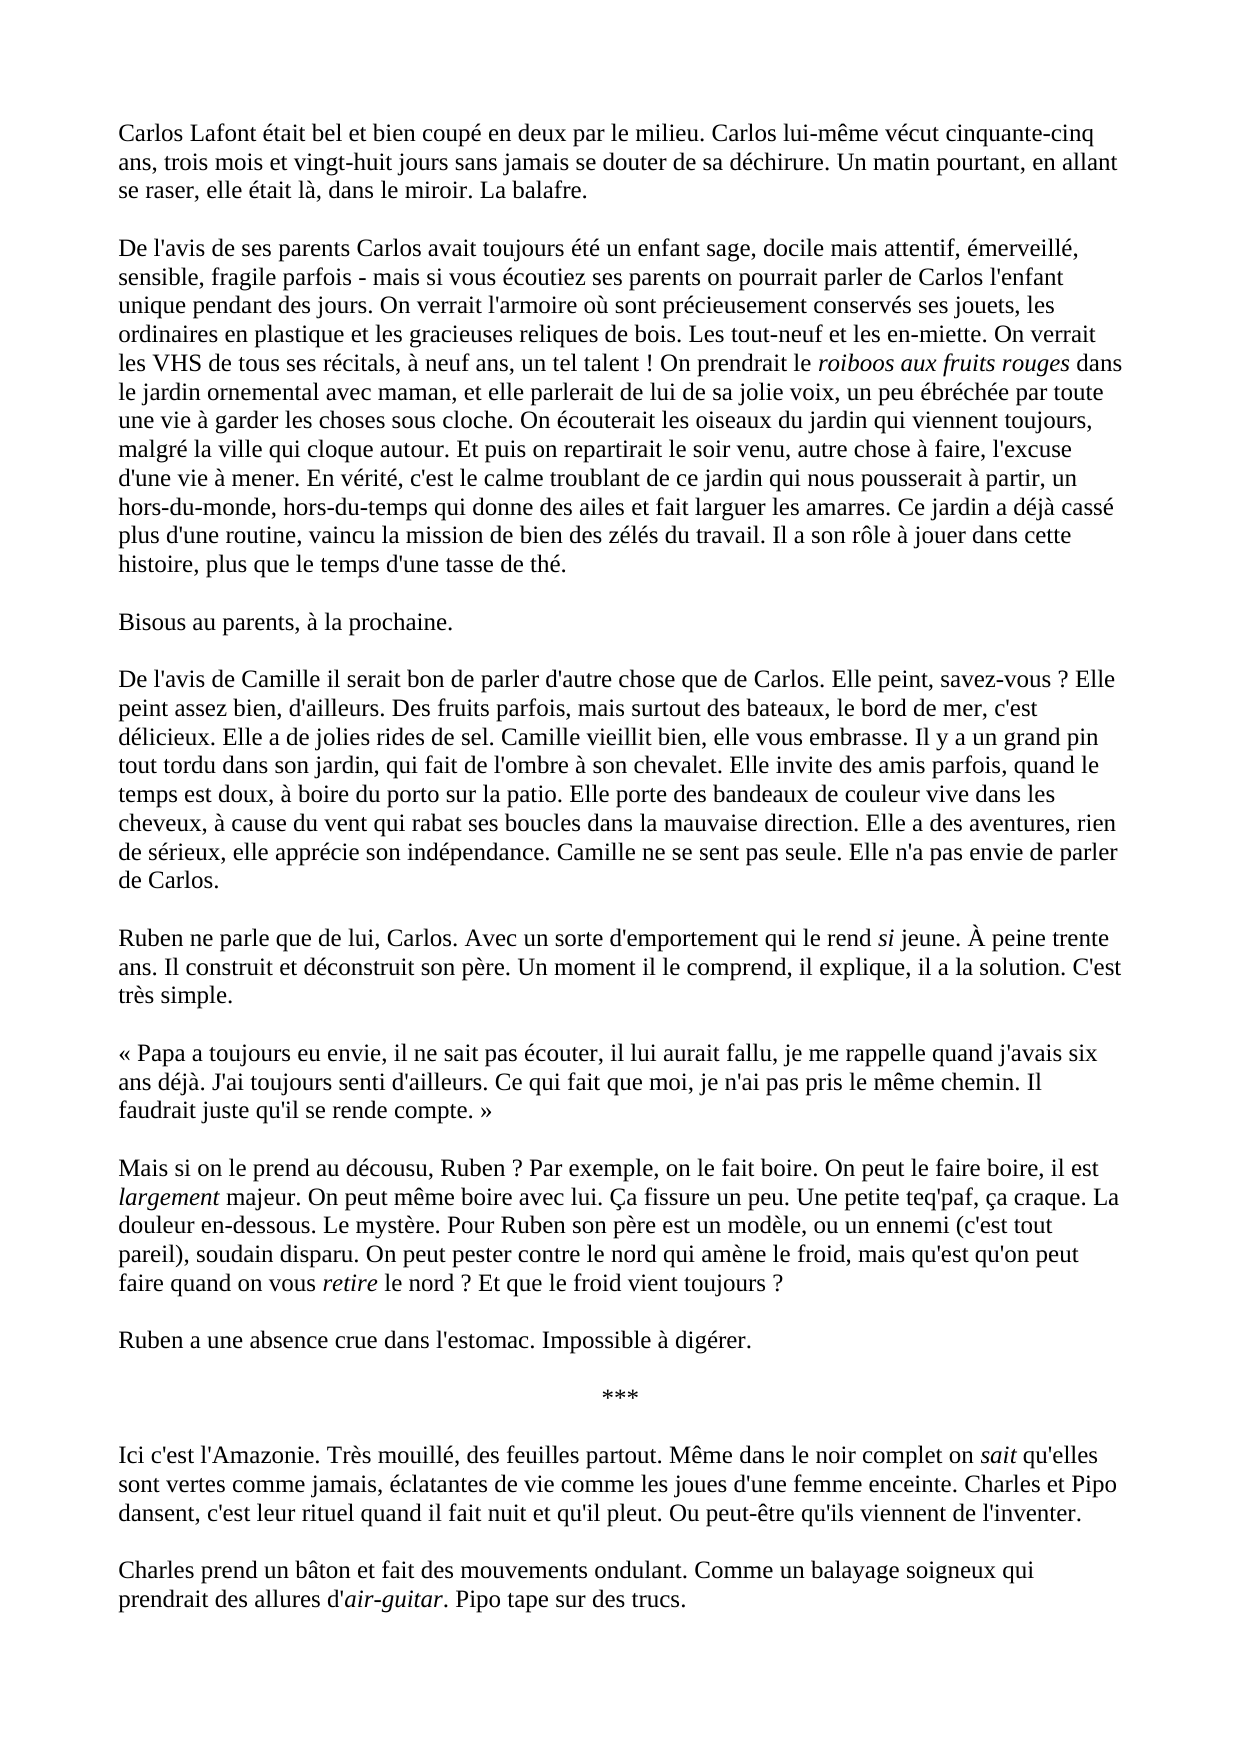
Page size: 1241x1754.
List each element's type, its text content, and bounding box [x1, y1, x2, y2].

text De l'avis de Camille il serait bon de parler d'autre chose que de Carlos. Elle peint, savez-vous ? Elle peint assez bien, d'ailleurs. Des fruits parfois, mais surtout des bateaux, le bord de mer, c'est délicieux. Elle a de jolies rides de sel. Camille vieillit bien, elle vous embrasse. Il y a un grand pin tout tordu dans son jardin, qui fait de l'ombre à son chevalet. Elle invite des amis parfois, quand le temps est doux, à boire du porto sur la patio. Elle porte des bandeaux de couleur vive dans les cheveux, à cause du vent qui rabat ses boucles dans la mauvaise direction. Elle a des aventures, rien de sérieux, elle apprécie son indépendance. Camille ne se sent pas seule. Elle n'a pas envie de parler de Carlos. [118, 664, 1122, 894]
text Carlos Lafont était bel et bien coupé en deux par le milieu. Carlos lui-même vécut cinquante-cinq ans, trois mois et vingt-huit jours sans jamais se douter de sa déchirure. Un matin pourtant, en allant se raser, elle était là, dans le miroir. La balafre. [118, 118, 1122, 204]
text Ruben ne parle que de lui, Carlos. Avec un sorte d'emportement qui le rend si jeune. À peine trente ans. Il construit et déconstruit son père. Un moment il le comprend, il explique, il a la solution. C'est très simple. [118, 923, 1122, 1009]
text « Papa a toujours eu envie, il ne sait pas écouter, il lui aurait fallu, je me rappelle quand j'avais six ans déjà. J'ai toujours senti d'ailleurs. Ce qui fait que moi, je n'ai pas pris le même chemin. Il faudrait juste qu'il se rende compte. » [118, 1038, 1122, 1124]
text Charles prend un bâton et fait des mouvements ondulant. Comme un balayage soigneux qui prendrait des allures d'air-guitar. Pipo tape sur des trucs. [118, 1556, 1122, 1613]
text Mais si on le prend au décousu, Ruben ? Par exemple, on le fait boire. On peut le faire boire, il est largement majeur. On peut même boire avec lui. Ça fissure un peu. Une petite teq'paf, ça craque. La douleur en-dessous. Le mystère. Pour Ruben son père est un modèle, ou un ennemi (c'est tout pareil), soudain disparu. On peut pester contre le nord qui amène le froid, mais qu'est qu'on peut faire quand on vous retire le nord ? Et que le froid vient toujours ? [118, 1153, 1122, 1297]
text Bisous au parents, à la prochaine. [118, 607, 1122, 636]
text *** [118, 1383, 1122, 1412]
text Ruben a une absence crue dans l'estomac. Impossible à digérer. [118, 1326, 1122, 1354]
text Ici c'est l'Amazonie. Très mouillé, des feuilles partout. Même dans le noir complet on sait qu'elles sont vertes comme jamais, éclatantes de vie comme les joues d'une femme enceinte. Charles et Pipo dansent, c'est leur rituel quand il fait nuit et qu'il pleut. Ou peut-être qu'ils viennent de l'inventer. [118, 1441, 1122, 1527]
text De l'avis de ses parents Carlos avait toujours été un enfant sage, docile mais attentif, émerveillé, sensible, fragile parfois - mais si vous écoutiez ses parents on pourrait parler de Carlos l'enfant unique pendant des jours. On verrait l'armoire où sont précieusement conservés ses jouets, les ordinaires en plastique et les gracieuses reliques de bois. Les tout-neuf et les en-miette. On verrait les VHS de tous ses récitals, à neuf ans, un tel talent ! On prendrait le roiboos aux fruits rouges dans le jardin ornemental avec maman, et elle parlerait de lui de sa jolie voix, un peu ébréchée par toute une vie à garder les choses sous cloche. On écouterait les oiseaux du jardin qui viennent toujours, malgré la ville qui cloque autour. Et puis on repartirait le soir venu, autre chose à faire, l'excuse d'une vie à mener. En vérité, c'est le calme troublant de ce jardin qui nous pousserait à partir, un hors-du-monde, hors-du-temps qui donne des ailes et fait larguer les amarres. Ce jardin a déjà cassé plus d'une routine, vaincu la mission de bien des zélés du travail. Il a son rôle à jouer dans cette histoire, plus que le temps d'une tasse de thé. [118, 233, 1122, 578]
